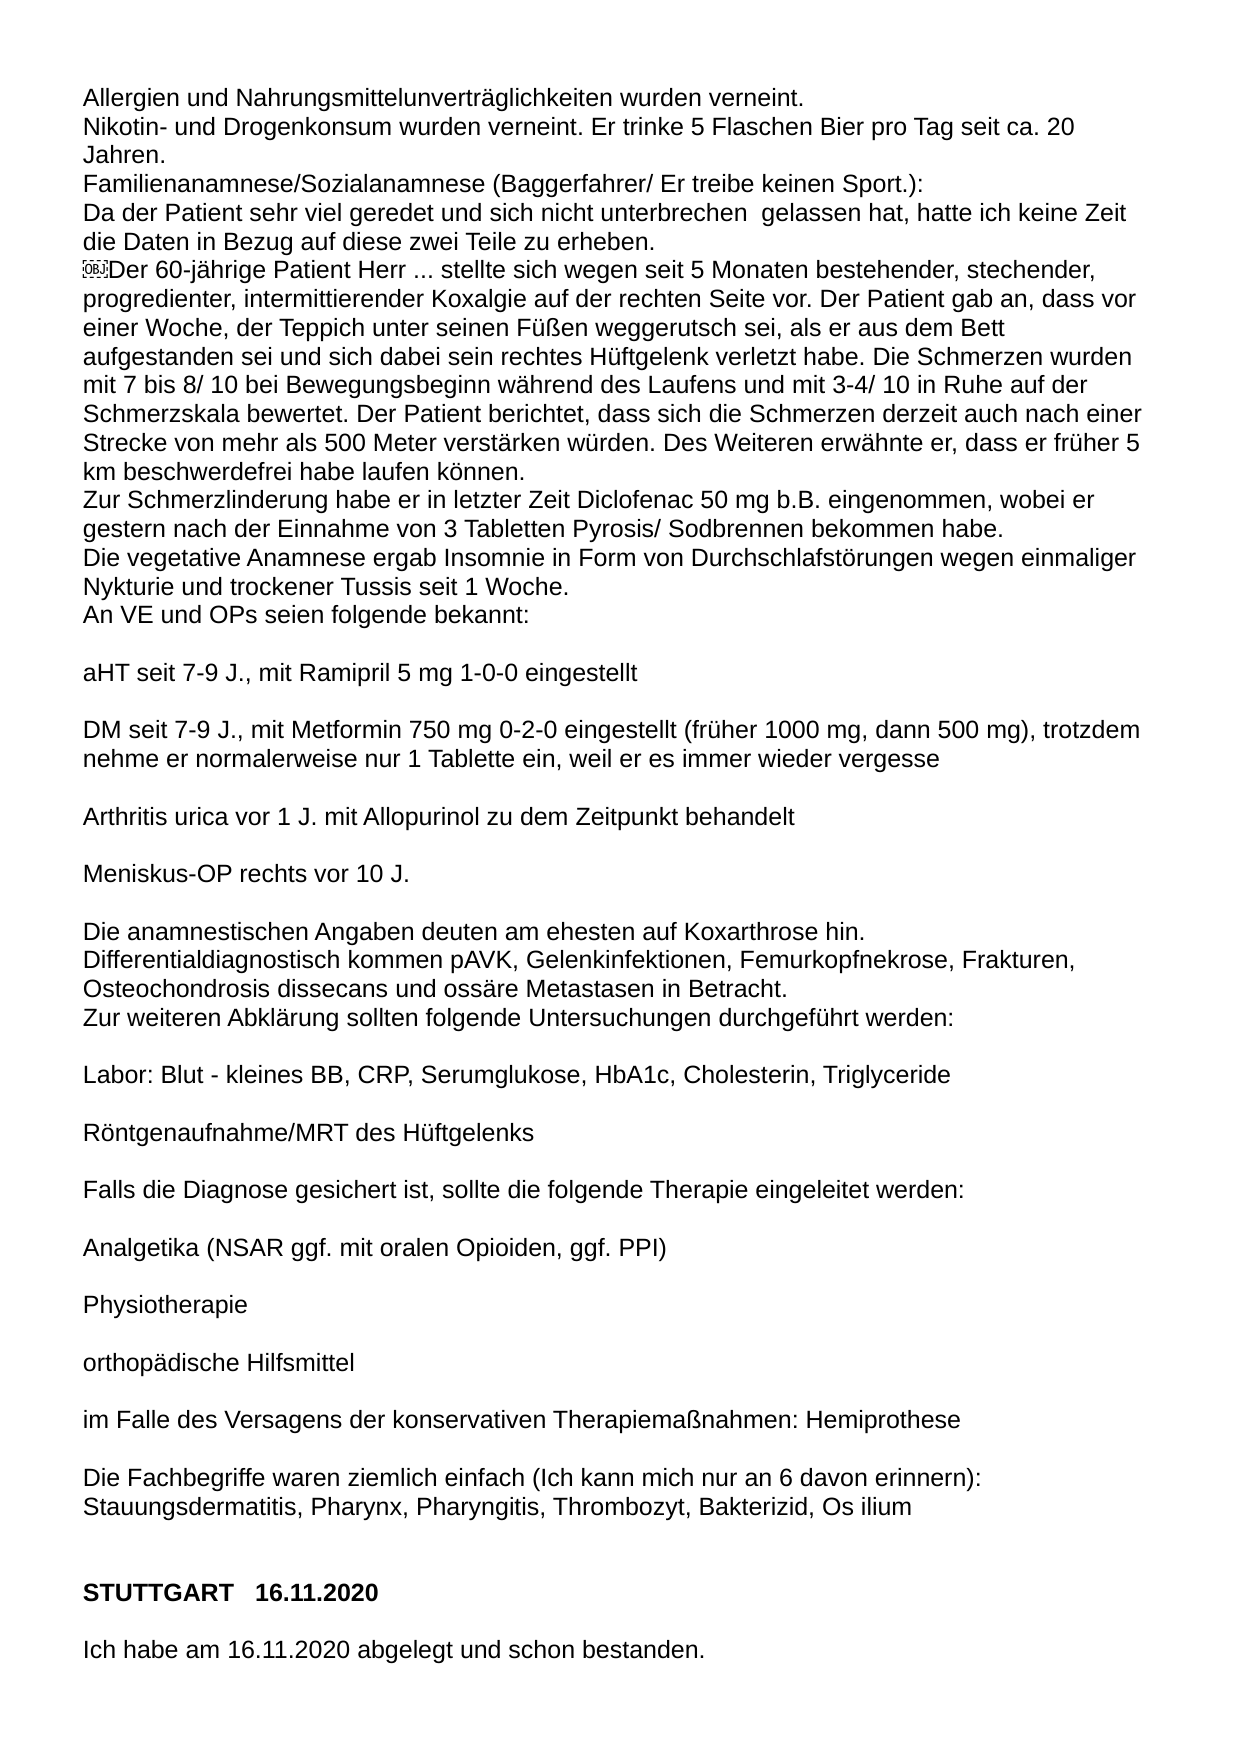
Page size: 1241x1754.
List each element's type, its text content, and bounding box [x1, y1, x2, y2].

text An VE und OPs seien folgende bekannt: [83, 600, 1157, 629]
text Die anamnestischen Angaben deuten am ehesten auf Koxarthrose hin. [83, 916, 1157, 945]
text aHT seit 7-9 J., mit Ramipril 5 mg 1-0-0 eingestellt [83, 658, 1157, 686]
text Arthritis urica vor 1 J. mit Allopurinol zu dem Zeitpunkt behandelt [83, 801, 1157, 830]
text STUTTGART 16.11.2020 [83, 1578, 1157, 1606]
text Die Fachbegriffe waren ziemlich einfach (Ich kann mich nur an 6 davon erinnern): Stauungsdermatitis, Pharynx, Pharyngitis, Thrombozyt, Bakterizid, Os ilium [83, 1463, 1157, 1520]
text Physiotherapie [83, 1290, 1157, 1319]
text Falls die Diagnose gesichert ist, sollte die folgende Therapie eingeleitet werden: [83, 1175, 1157, 1204]
text im Falle des Versagens der konservativen Therapiemaßnahmen: Hemiprothese [83, 1405, 1157, 1434]
text Nikotin- und Drogenkonsum wurden verneint. Er trinke 5 Flaschen Bier pro Tag seit ca. 20 Jahren. [83, 111, 1157, 169]
text DM seit 7-9 J., mit Metformin 750 mg 0-2-0 eingestellt (früher 1000 mg, dann 500 mg), trotzdem nehme er normalerweise nur 1 Tablette ein, weil er es immer wieder vergesse [83, 715, 1157, 773]
text Da der Patient sehr viel geredet und sich nicht unterbrechen gelassen hat, hatte ich keine Zeit die Daten in Bezug auf diese zwei Teile zu erheben. [83, 198, 1157, 255]
text Ich habe am 16.11.2020 abgelegt und schon bestanden. [83, 1635, 1157, 1664]
text Zur Schmerzlinderung habe er in letzter Zeit Diclofenac 50 mg b.B. eingenommen, wobei er gestern nach der Einnahme von 3 Tabletten Pyrosis/ Sodbrennen bekommen habe. [83, 485, 1157, 543]
text orthopädische Hilfsmittel [83, 1348, 1157, 1376]
text Familienanamnese/Sozialanamnese (Baggerfahrer/ Er treibe keinen Sport.): [83, 169, 1157, 198]
text Labor: Blut - kleines BB, CRP, Serumglukose, HbA1c, Cholesterin, Triglyceride [83, 1060, 1157, 1089]
text Die vegetative Anamnese ergab Insomnie in Form von Durchschlafstörungen wegen einmaliger Nykturie und trockener Tussis seit 1 Woche. [83, 543, 1157, 600]
text Zur weiteren Abklärung sollten folgende Untersuchungen durchgeführt werden: [83, 1003, 1157, 1031]
text Meniskus-OP rechts vor 10 J. [83, 859, 1157, 888]
text Differentialdiagnostisch kommen pAVK, Gelenkinfektionen, Femurkopfnekrose, Frakturen, Osteochondrosis dissecans und ossäre Metastasen in Betracht. [83, 945, 1157, 1003]
text ￼Der 60-jährige Patient Herr ... stellte sich wegen seit 5 Monaten bestehender, stechender, progredienter, intermittierender Koxalgie auf der rechten Seite vor. Der Patient gab an, dass vor einer Woche, der Teppich unter seinen Füßen weggerutsch sei, als er aus dem Bett aufgestanden sei und sich dabei sein rechtes Hüftgelenk verletzt habe. Die Schmerzen wurden mit 7 bis 8/ 10 bei Bewegungsbeginn während des Laufens und mit 3-4/ 10 in Ruhe auf der Schmerzskala bewertet. Der Patient berichtet, dass sich die Schmerzen derzeit auch nach einer Strecke von mehr als 500 Meter verstärken würden. Des Weiteren erwähnte er, dass er früher 5 km beschwerdefrei habe laufen können. [83, 255, 1157, 485]
text Analgetika (NSAR ggf. mit oralen Opioiden, ggf. PPI) [83, 1233, 1157, 1261]
text Allergien und Nahrungsmittelunverträglichkeiten wurden verneint. [83, 83, 1157, 111]
text Röntgenaufnahme/MRT des Hüftgelenks [83, 1118, 1157, 1146]
